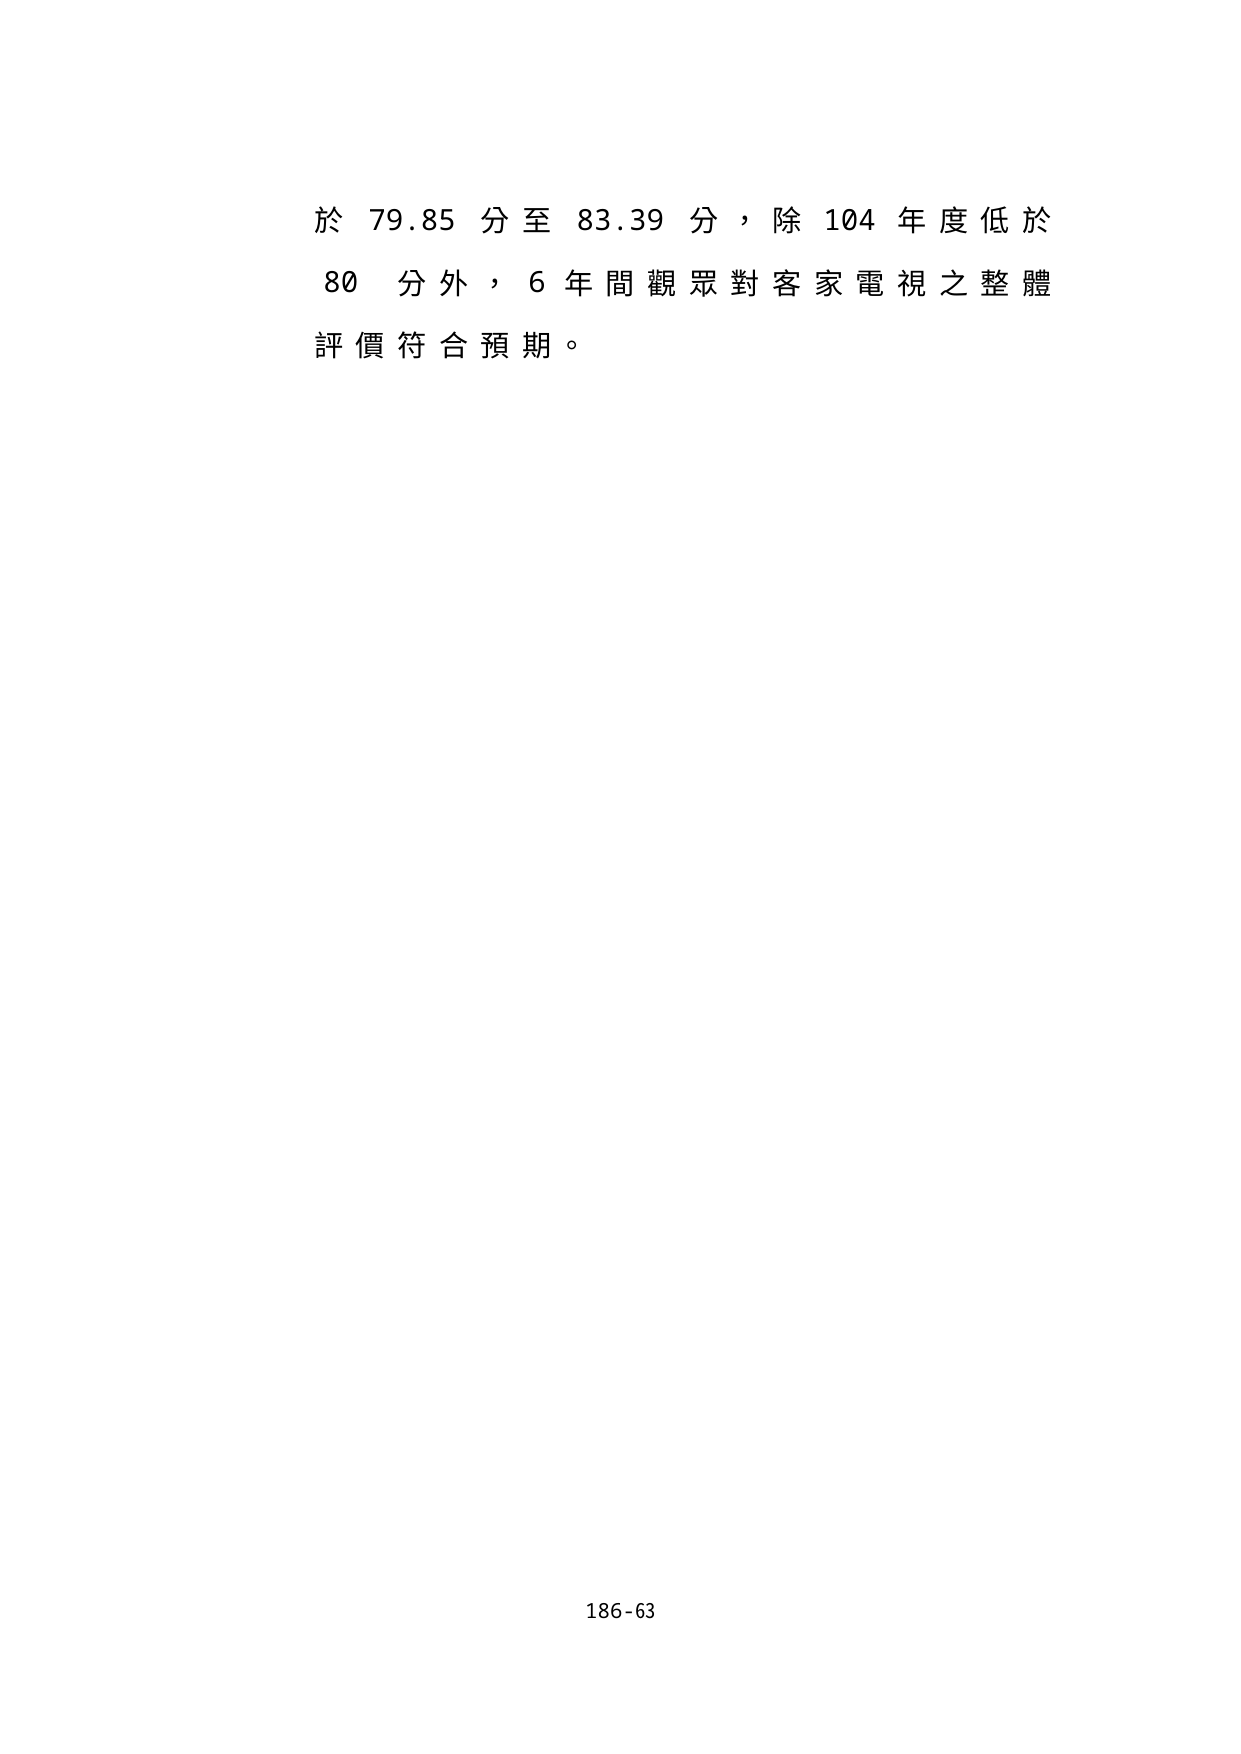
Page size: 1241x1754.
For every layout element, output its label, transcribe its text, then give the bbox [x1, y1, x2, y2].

text 於79.85分至83.39分，除104年度低於80 分外，6年間觀眾對客家電視之整體評價符合預期。 [271, 177, 1058, 365]
